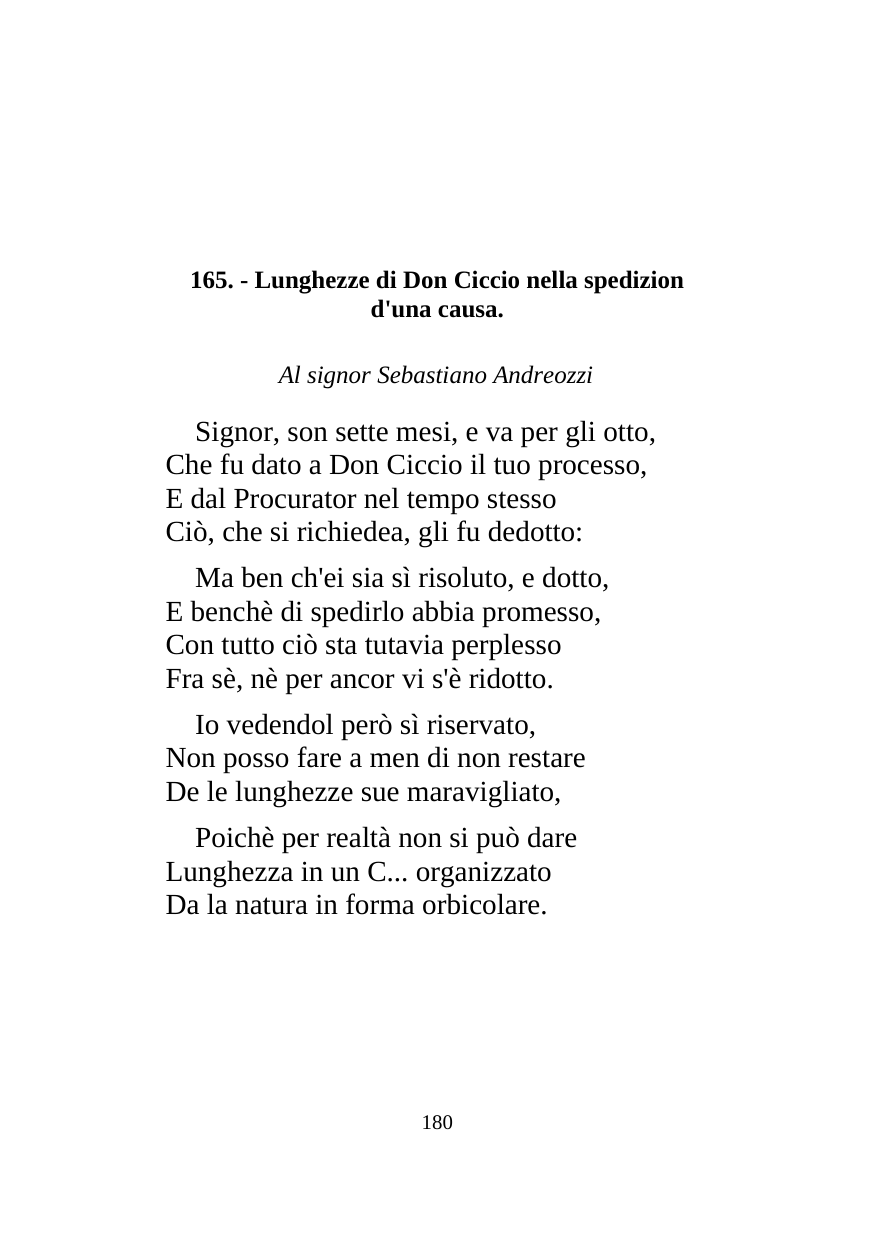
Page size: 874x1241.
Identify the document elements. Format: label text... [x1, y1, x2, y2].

text Signor, son sette mesi, e va per gli otto, Che fu dato a Don Ciccio il tuo processo, E dal Procurator nel tempo stesso Ciò, che si richiedea, gli fu dedotto: [165, 414, 768, 548]
text Poichè per realtà non si può dare Lunghezza in un C... organizzato Da la natura in forma orbicolare. [165, 820, 768, 921]
text Io vedendol però sì riservato, Non posso fare a men di non restare De le lunghezze sue maravigliato, [165, 707, 768, 808]
text Ma ben ch'ei sia sì risoluto, e dotto, E benchè di spedirlo abbia promesso, Con tutto ciò sta tutavia perplesso Fra sè, nè per ancor vi s'è ridotto. [165, 560, 768, 694]
text 165. - Lunghezze di Don Ciccio nella spedizion d'una causa. [106, 265, 768, 322]
subtitle Al signor Sebastiano Andreozzi [106, 360, 768, 389]
